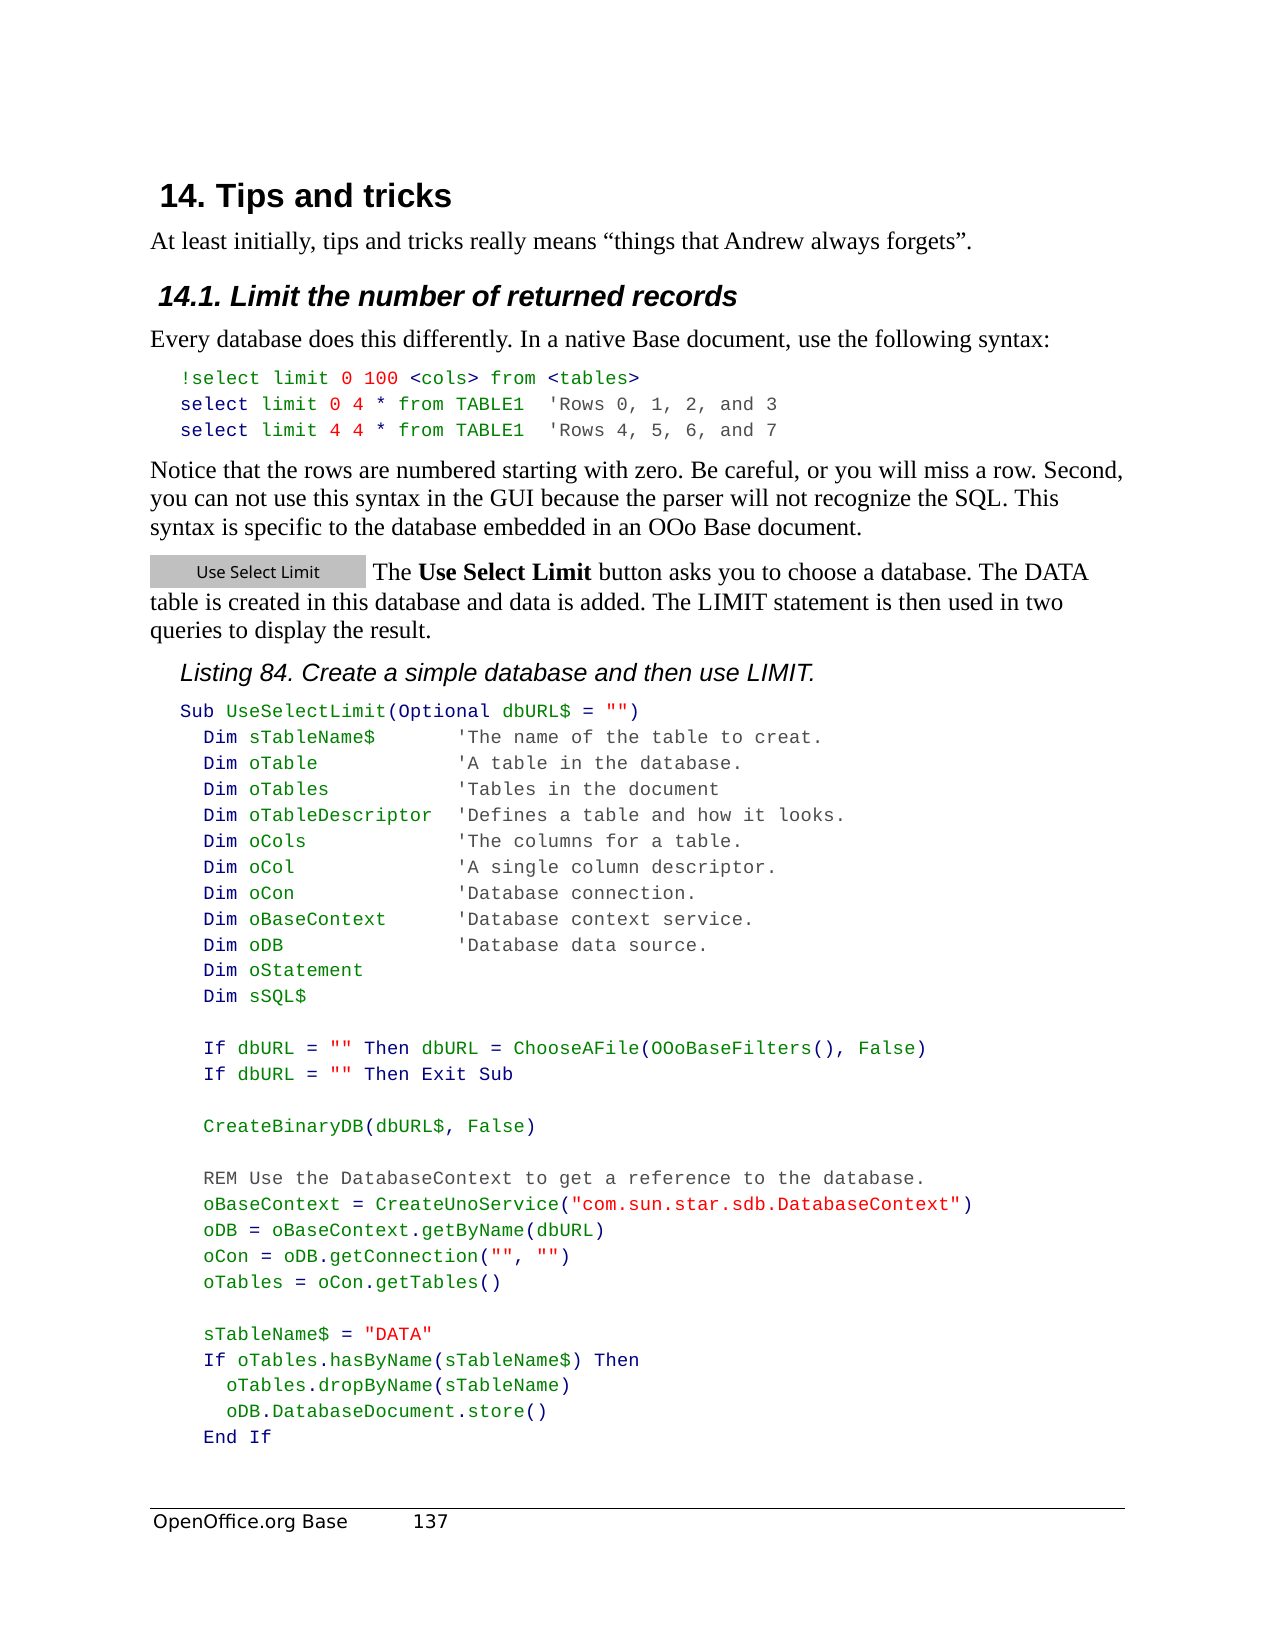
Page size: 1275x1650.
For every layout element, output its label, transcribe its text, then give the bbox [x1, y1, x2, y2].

text Dim sTableName$ 'The name of the table to creat. [180, 727, 1125, 749]
text Dim oCol 'A single column descriptor. [180, 857, 1125, 878]
text Dim oDB 'Database data source. [180, 935, 1125, 956]
text select limit 0 4 * from TABLE1 'Rows 0, 1, 2, and 3 [180, 394, 1125, 415]
text Dim oTable 'A table in the database. [180, 753, 1125, 775]
text Dim oStatement [180, 961, 1125, 982]
text select limit 4 4 * from TABLE1 'Rows 4, 5, 6, and 7 [180, 420, 1125, 441]
text Every database does this differently. In a native Base document, use the following syntax: [150, 325, 1125, 353]
text oDB.DatabaseDocument.store() [180, 1402, 1125, 1423]
text If oTables.hasByName(sTableName$) Then [180, 1350, 1125, 1371]
text Dim oTableDescriptor 'Defines a table and how it looks. [180, 805, 1125, 827]
text REM Use the DatabaseContext to get a reference to the database. [180, 1168, 1125, 1190]
text If dbURL = "" Then Exit Sub [180, 1064, 1125, 1086]
text Dim oBaseContext 'Database context service. [180, 909, 1125, 930]
text Sub UseSelectLimit(Optional dbURL$ = "") [180, 701, 1125, 723]
text oTables = oCon.getTables() [180, 1272, 1125, 1293]
text The Use Select Limit button asks you to choose a database. The DATA table is created in this database and data is added. The LIMIT statement is then used in two queries to display the result. [150, 555, 1125, 644]
list Listing 84. Create a simple database and then use LIMIT. [180, 659, 1125, 687]
text Notice that the rows are numbered starting with zero. Be careful, or you will miss a row. Second, you can not use this syntax in the GUI because the parser will not recognize the SQL. This syntax is specific to the database embedded in an OOo Base document. [150, 456, 1125, 540]
text Dim oCols 'The columns for a table. [180, 831, 1125, 853]
text If dbURL = "" Then dbURL = ChooseAFile(OOoBaseFilters(), False) [180, 1039, 1125, 1060]
text oTables.dropByName(sTableName) [180, 1376, 1125, 1397]
text oDB = oBaseContext.getByName(dbURL) [180, 1220, 1125, 1242]
text Dim oTables 'Tables in the document [180, 779, 1125, 801]
text CreateBinaryDB(dbURL$, False) [180, 1116, 1125, 1138]
text End If [180, 1428, 1125, 1449]
text !select limit 0 100 <cols> from <tables> [180, 368, 1125, 389]
text sTableName$ = "DATA" [180, 1324, 1125, 1345]
text Dim oCon 'Database connection. [180, 883, 1125, 904]
subtitle Tips and tricks [150, 177, 1125, 215]
text At least initially, tips and tricks really means “things that Andrew always forgets”. [150, 227, 1125, 255]
text oBaseContext = CreateUnoService("com.sun.star.sdb.DatabaseContext") [180, 1194, 1125, 1216]
text oCon = oDB.getConnection("", "") [180, 1246, 1125, 1268]
subtitle Limit the number of returned records [150, 280, 1125, 313]
text Dim sSQL$ [180, 987, 1125, 1008]
